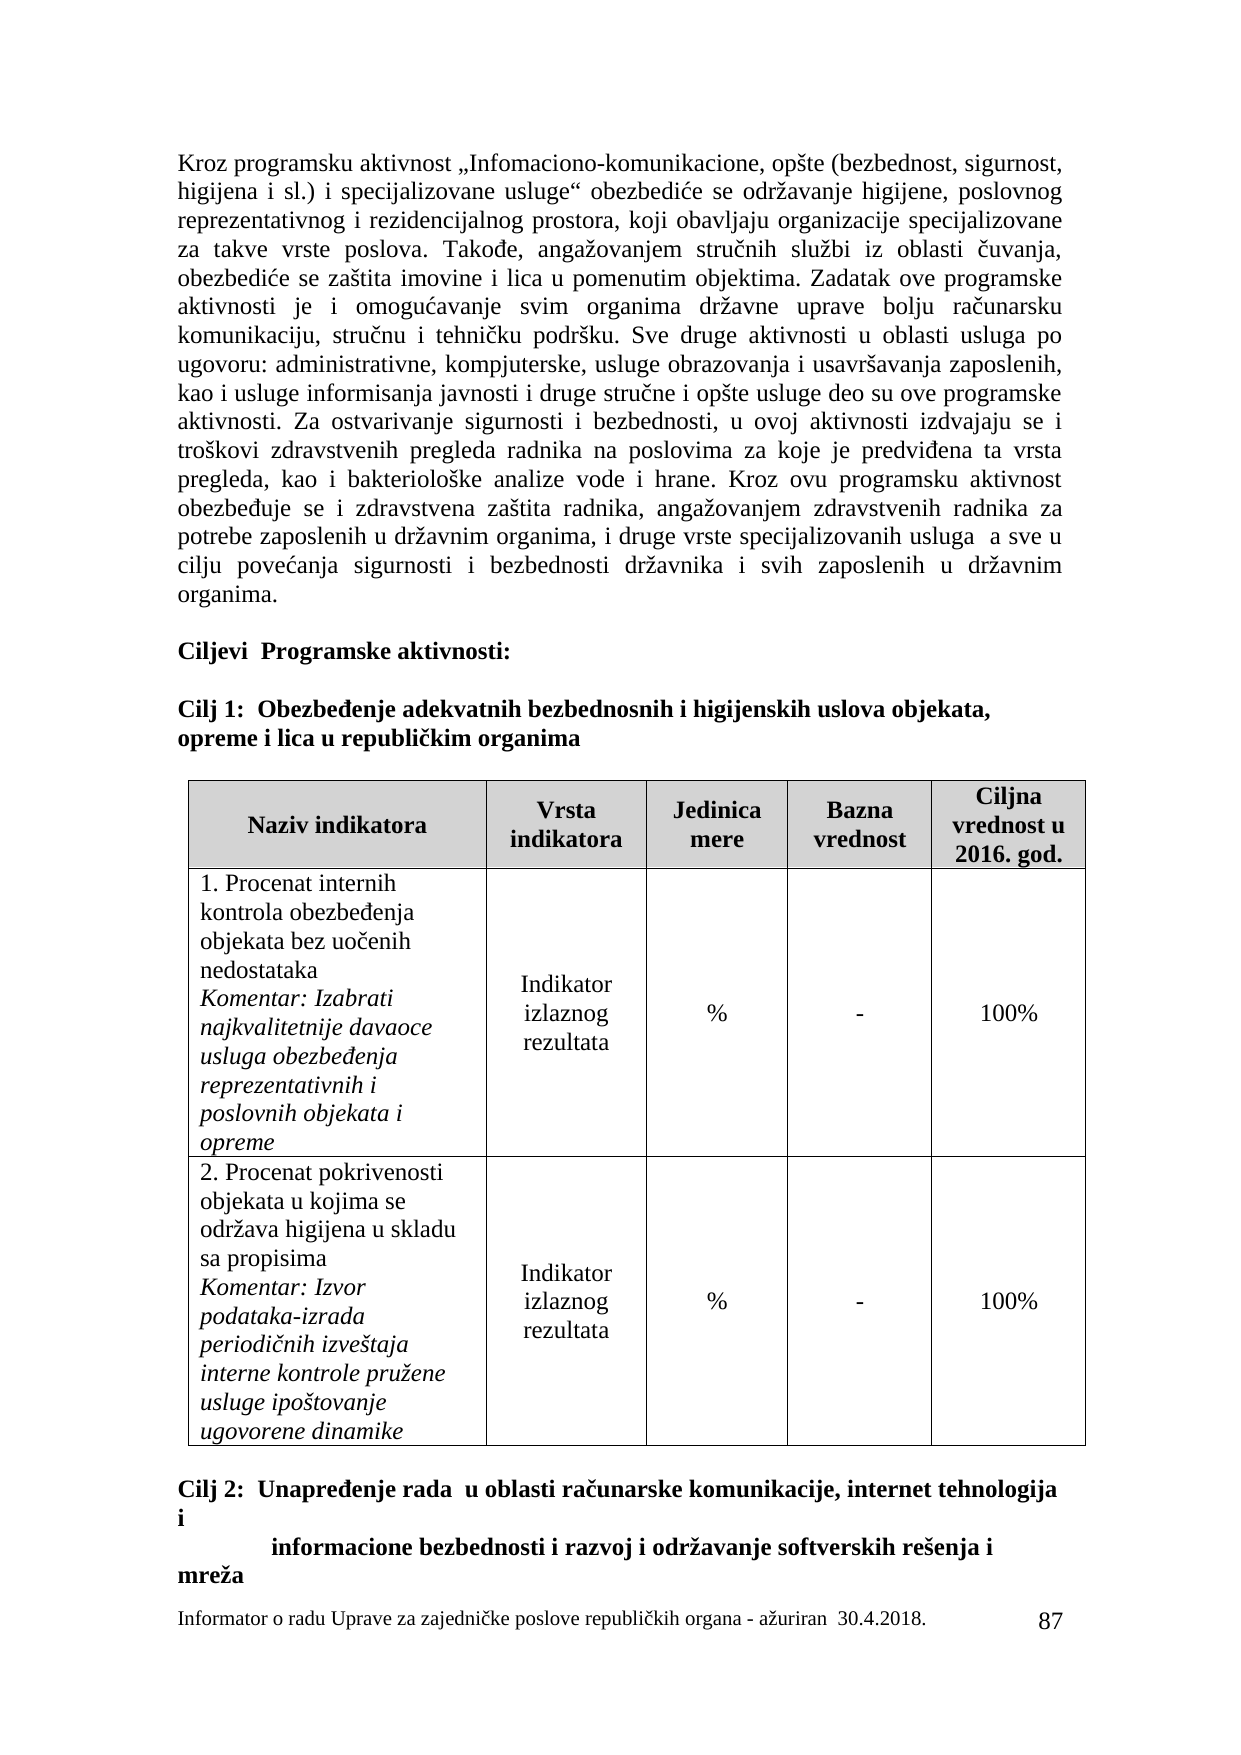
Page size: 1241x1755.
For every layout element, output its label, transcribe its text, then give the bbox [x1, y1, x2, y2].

text Cilј 1: Obezbeđenje adekvatnih bezbednosnih i higijenskih uslova objekata, opreme i lica u republičkim organima [177, 694, 1063, 751]
table_cell Indikator izlaznog rezultata [487, 1157, 646, 1444]
table_header Cilјna vrednost u 2016. god. [932, 781, 1085, 867]
table_cell - [788, 869, 931, 1156]
text Cilј 2: Unapređenje rada u oblasti računarske komunikacije, internet tehnologija i [177, 1474, 1063, 1532]
table_header Naziv indikatora [189, 781, 486, 867]
table_header Jedinica mere [647, 781, 787, 867]
table_cell 100% [932, 1157, 1085, 1444]
table_cell % [647, 1157, 787, 1444]
text Cilјevi Programske aktivnosti: [177, 608, 1063, 665]
table_cell 2. Procenat pokrivenosti objekata u kojima se održava higijena u skladu sa propisima Komentar: Izvor podataka-izrada periodičnih izveštaja interne kontrole pružene usluge ipoštovanje ugovorene dinamike [189, 1157, 486, 1444]
table_cell - [788, 1157, 931, 1444]
table_header Bazna vrednost [788, 781, 931, 867]
table_cell 1. Procenat internih kontrola obezbeđenja objekata bez uočenih nedostataka Komentar: Izabrati najkvalitetnije davaoce usluga obezbeđenja reprezentativnih i poslovnih objekata i opreme [189, 869, 486, 1156]
table_cell Indikator izlaznog rezultata [487, 869, 646, 1156]
table_header Vrsta indikatora [487, 781, 646, 867]
table_cell % [647, 869, 787, 1156]
text Kroz programsku aktivnost „Infomaciono-komunikacione, opšte (bezbednost, sigurnost, higijena i sl.) i specijalizovane usluge“ obezbediće se održavanje higijene, poslovnog reprezentativnog i rezidencijalnog prostora, koji obavlјaju organizacije specijalizovane za takve vrste poslova. Takođe, angažovanjem stručnih službi iz oblasti čuvanja, obezbediće se zaštita imovine i lica u pomenutim objektima. Zadatak ove programske aktivnosti je i omogućavanje svim organima državne uprave bolјu računarsku komunikaciju, stručnu i tehničku podršku. Sve druge aktivnosti u oblasti usluga po ugovoru: administrativne, kompjuterske, usluge obrazovanja i usavršavanja zaposlenih, kao i usluge informisanja javnosti i druge stručne i opšte usluge deo su ove programske aktivnosti. Za ostvarivanje sigurnosti i bezbednosti, u ovoj aktivnosti izdvajaju se i troškovi zdravstvenih pregleda radnika na poslovima za koje je predviđena ta vrsta pregleda, kao i bakteriološke analize vode i hrane. Kroz ovu programsku aktivnost obezbeđuje se i zdravstvena zaštita radnika, angažovanjem zdravstvenih radnika za potrebe zaposlenih u državnim organima, i druge vrste specijalizovanih usluga a sve u cilјu povećanja sigurnosti i bezbednosti državnika i svih zaposlenih u državnim organima. [177, 148, 1063, 608]
table_cell 100% [932, 869, 1085, 1156]
text informacione bezbednosti i razvoj i održavanje softverskih rešenja i mreža [177, 1532, 1063, 1589]
